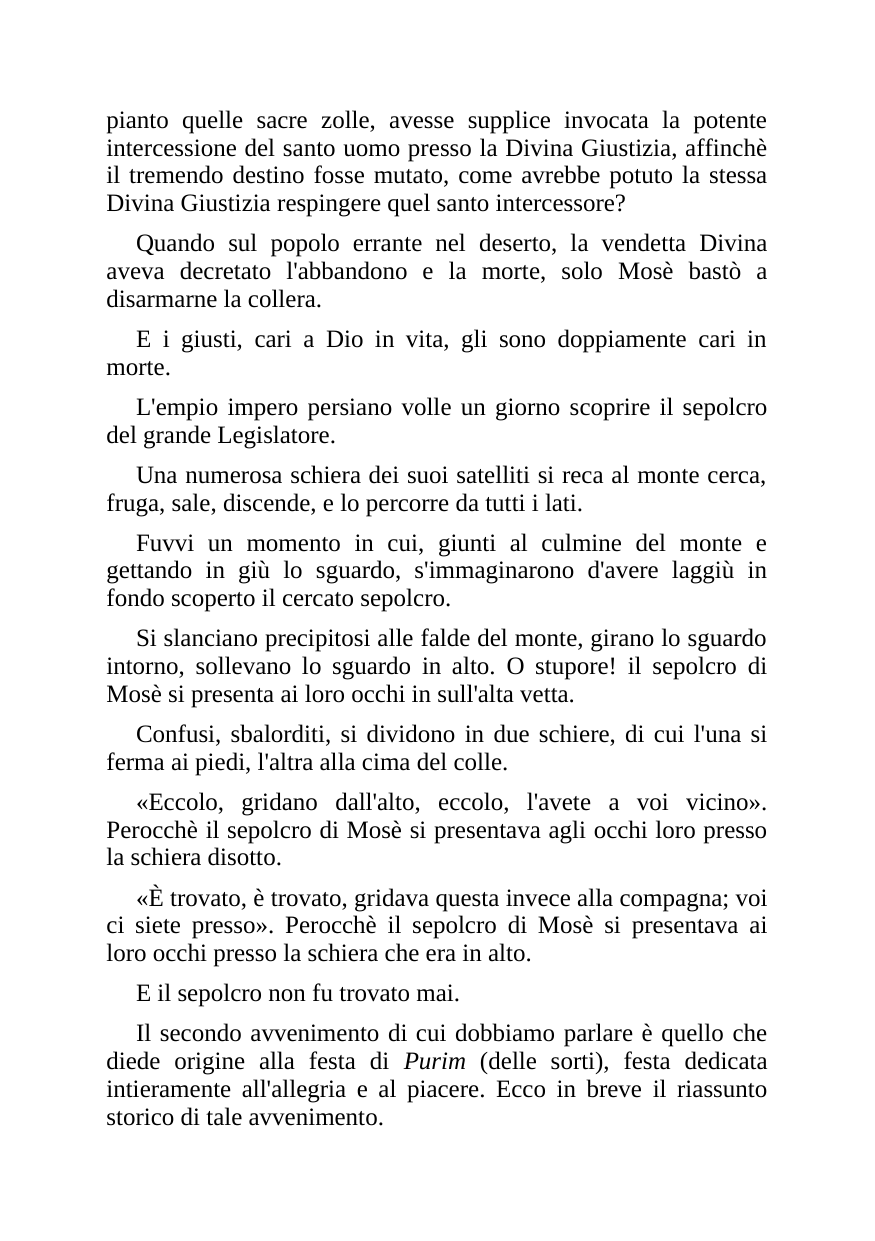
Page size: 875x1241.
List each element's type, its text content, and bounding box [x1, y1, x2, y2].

text Si slanciano precipitosi alle falde del monte, girano lo sguardo intorno, sollevano lo sguardo in alto. O stupore! il sepolcro di Mosè si presenta ai loro occhi in sull'alta vetta. [106, 624, 768, 708]
text «È trovato, è trovato, gridava questa invece alla compagna; voi ci siete presso». Perocchè il sepolcro di Mosè si presentava ai loro occhi presso la schiera che era in alto. [106, 884, 768, 967]
text «Eccolo, gridano dall'alto, eccolo, l'avete a voi vicino». Perocchè il sepolcro di Mosè si presentava agli occhi loro presso la schiera disotto. [106, 788, 768, 871]
text Confusi, sbalorditi, si dividono in due schiere, di cui l'una si ferma ai piedi, l'altra alla cima del colle. [106, 720, 768, 776]
text L'empio impero persiano volle un giorno scoprire il sepolcro del grande Legislatore. [106, 393, 768, 448]
text Quando sul popolo errante nel deserto, la vendetta Divina aveva decretato l'abbandono e la morte, solo Mosè bastò a disarmarne la collera. [106, 229, 768, 313]
text Il secondo avvenimento di cui dobbiamo parlare è quello che diede origine alla festa di Purim (delle sorti), festa dedicata intieramente all'allegria e al piacere. Ecco in breve il riassunto storico di tale avvenimento. [106, 1019, 768, 1130]
text Fuvvi un momento in cui, giunti al culmine del monte e gettando in giù lo sguardo, s'immaginarono d'avere laggiù in fondo scoperto il cercato sepolcro. [106, 529, 768, 612]
text E il sepolcro non fu trovato mai. [106, 979, 768, 1007]
text E i giusti, cari a Dio in vita, gli sono doppiamente cari in morte. [106, 325, 768, 381]
text pianto quelle sacre zolle, avesse supplice invocata la potente intercessione del santo uomo presso la Divina Giustizia, affinchè il tremendo destino fosse mutato, come avrebbe potuto la stessa Divina Giustizia respingere quel santo intercessore? [106, 106, 768, 217]
text Una numerosa schiera dei suoi satelliti si reca al monte cerca, fruga, sale, discende, e lo percorre da tutti i lati. [106, 461, 768, 516]
